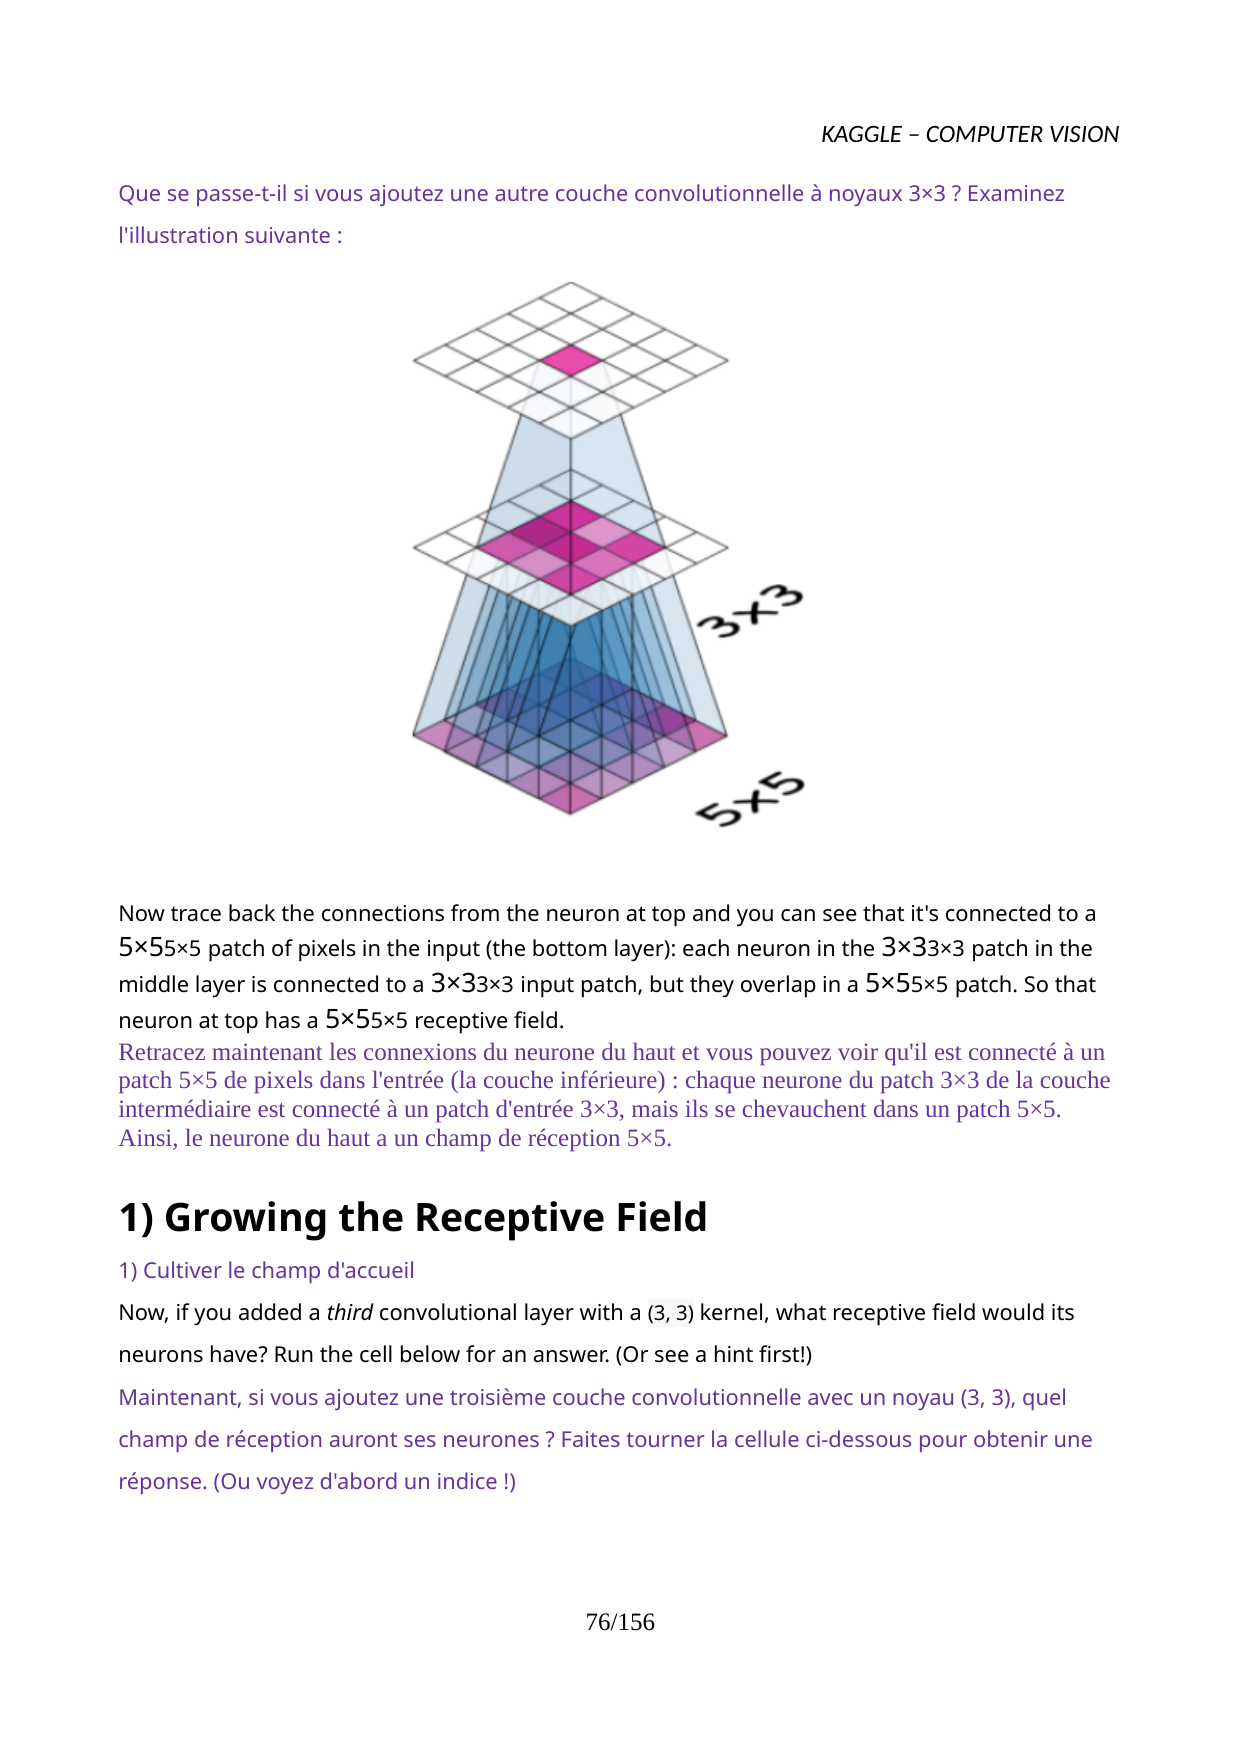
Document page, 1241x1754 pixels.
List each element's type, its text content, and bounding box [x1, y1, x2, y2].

text 1) Cultiver le champ d'accueil [118, 1255, 1122, 1285]
text Maintenant, si vous ajoutez une troisième couche convolutionnelle avec un noyau (3, 3), quel champ de réception auront ses neurones ? Faites tourner la cellule ci-dessous pour obtenir une réponse. (Ou voyez d'abord un indice !) [118, 1382, 1122, 1496]
text Que se passe-t-il si vous ajoutez une autre couche convolutionnelle à noyaux 3×3 ? Examinez l'illustration suivante : [118, 178, 1122, 250]
text Now, if you added a third convolutional layer with a (3, 3) kernel, what receptive field would its neurons have? Run the cell below for an answer. (Or see a hint first!) [118, 1297, 1122, 1369]
picture [356, 262, 885, 829]
subtitle 1) Growing the Receptive Field [118, 1189, 1122, 1242]
text Retracez maintenant les connexions du neurone du haut et vous pouvez voir qu'il est connecté à un patch 5×5 de pixels dans l'entrée (la couche inférieure) : chaque neurone du patch 3×3 de la couche intermédiaire est connecté à un patch d'entrée 3×3, mais ils se chevauchent dans un patch 5×5. Ainsi, le neurone du haut a un champ de réception 5×5. [118, 1037, 1122, 1152]
text Now trace back the connections from the neuron at top and you can see that it's connected to a 5×55×5 patch of pixels in the input (the bottom layer): each neuron in the 3×33×3 patch in the middle layer is connected to a 3×33×3 input patch, but they overlap in a 5×55×5 patch. So that neuron at top has a 5×55×5 receptive field. [118, 898, 1122, 1037]
